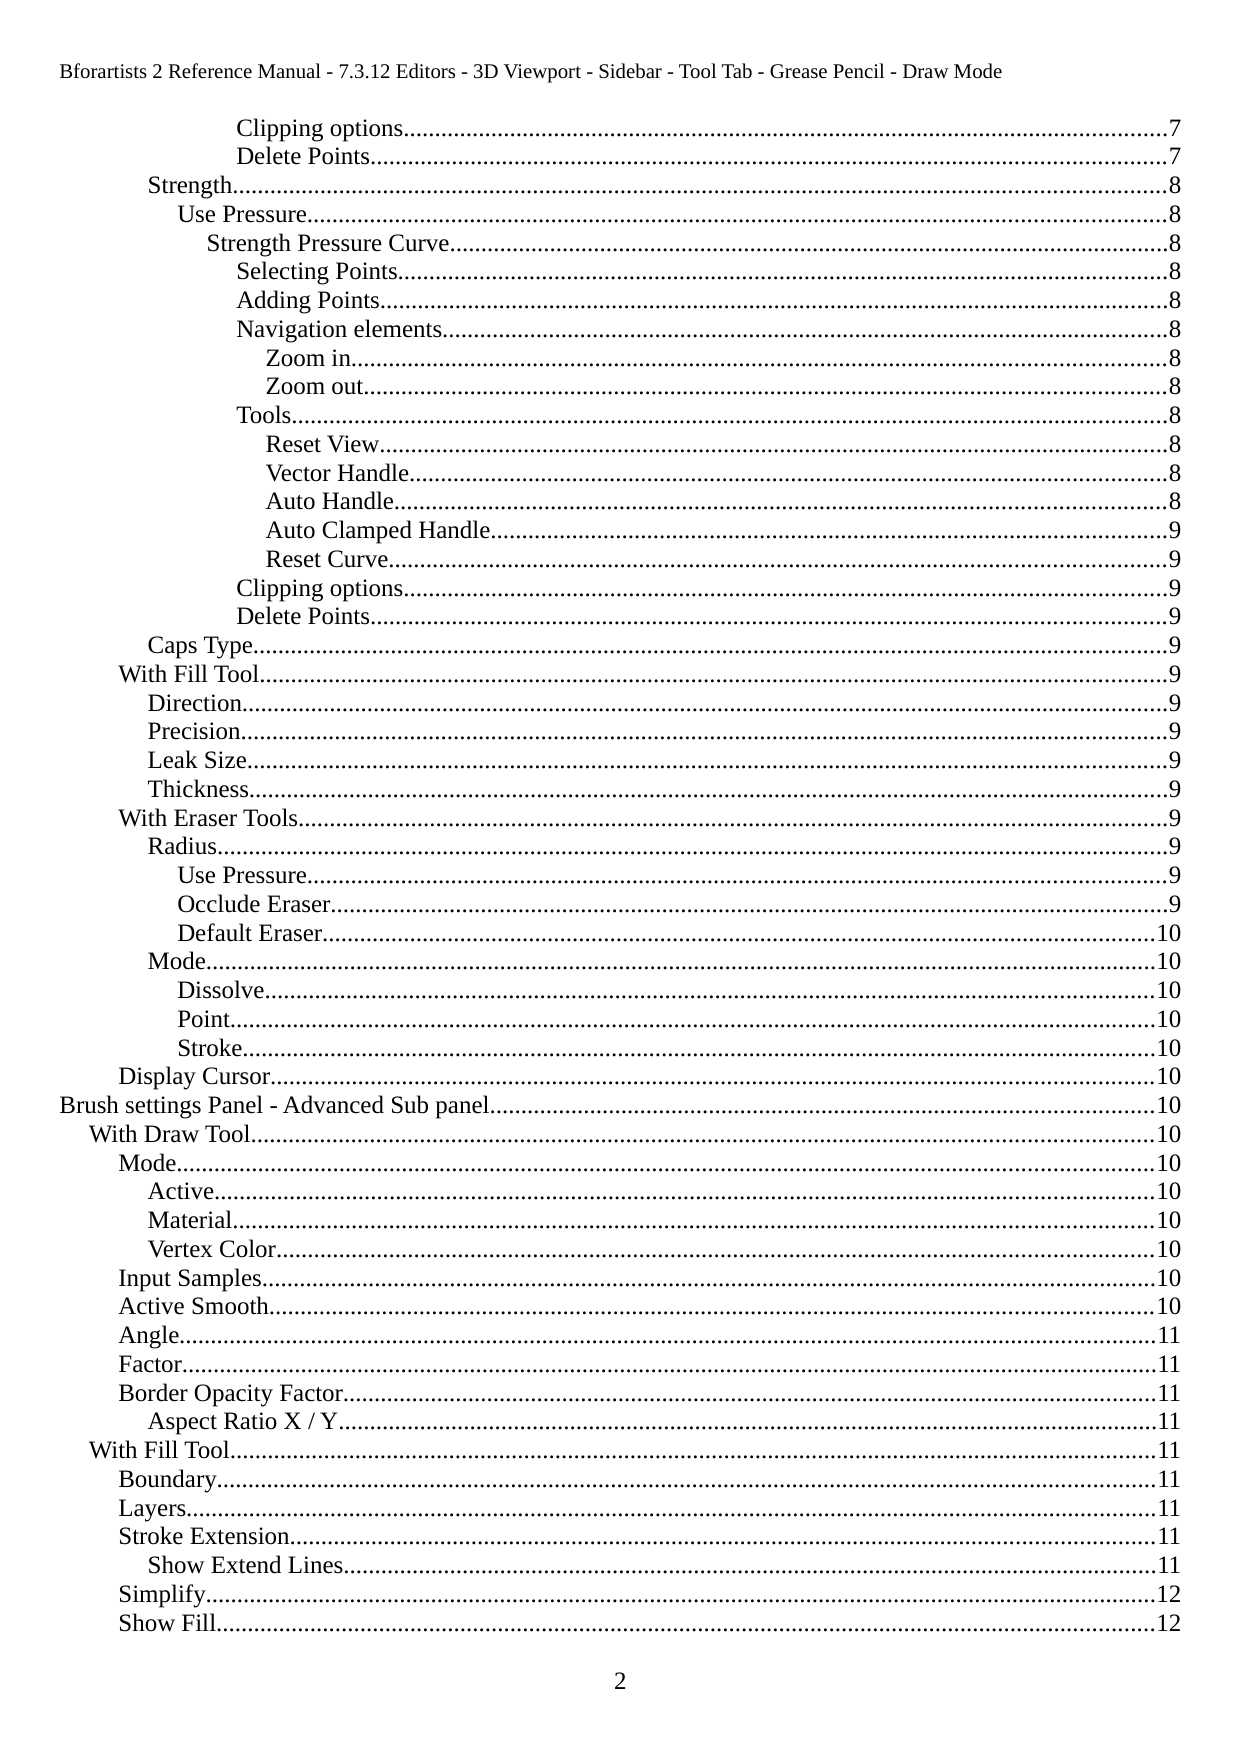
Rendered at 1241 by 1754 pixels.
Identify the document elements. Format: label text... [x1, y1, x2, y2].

text Stroke 10 [177, 1033, 1181, 1061]
text Auto Handle 8 [265, 486, 1181, 515]
text Factor 11 [118, 1349, 1181, 1378]
text Delete Points 9 [236, 601, 1181, 630]
text Tools 8 [236, 400, 1181, 429]
text With Eraser Tools 9 [118, 803, 1181, 831]
text Zoom in 8 [265, 343, 1181, 371]
text Display Cursor 10 [118, 1061, 1181, 1090]
text Reset Curve 9 [265, 544, 1181, 573]
text Default Eraser 10 [177, 918, 1181, 946]
text Stroke Extension 11 [118, 1521, 1181, 1550]
text Mode 10 [118, 1148, 1181, 1176]
text Selecting Points 8 [236, 256, 1181, 285]
text Input Samples 10 [118, 1263, 1181, 1291]
text With Fill Tool 9 [118, 659, 1181, 688]
text Point 10 [177, 1004, 1181, 1033]
text Clipping options 9 [236, 573, 1181, 601]
text Leak Size 9 [147, 745, 1181, 774]
text Precision 9 [147, 716, 1181, 745]
text Occlude Eraser 9 [177, 889, 1181, 918]
text Aspect Ratio X / Y 11 [147, 1406, 1181, 1435]
text Angle 11 [118, 1320, 1181, 1349]
text Boundary 11 [118, 1464, 1181, 1493]
text Mode 10 [147, 946, 1181, 975]
text Layers 11 [118, 1493, 1181, 1521]
text Thickness 9 [147, 774, 1181, 803]
text Zoom out 8 [265, 371, 1181, 400]
text Material 10 [147, 1205, 1181, 1234]
text Radius 9 [147, 831, 1181, 860]
text Adding Points 8 [236, 285, 1181, 314]
text With Draw Tool 10 [88, 1119, 1181, 1148]
text Active Smooth 10 [118, 1291, 1181, 1320]
text Show Extend Lines 11 [147, 1550, 1181, 1579]
text Auto Clamped Handle 9 [265, 515, 1181, 544]
text Reset View 8 [265, 429, 1181, 458]
text Dissolve 10 [177, 975, 1181, 1004]
text Border Opacity Factor 11 [118, 1378, 1181, 1406]
text Direction 9 [147, 688, 1181, 716]
text Vertex Color 10 [147, 1234, 1181, 1263]
text Show Fill 12 [118, 1608, 1181, 1636]
text Use Pressure 8 [177, 199, 1181, 228]
text Brush settings Panel - Advanced Sub panel 10 [59, 1090, 1181, 1119]
text Caps Type 9 [147, 630, 1181, 659]
text With Fill Tool 11 [88, 1435, 1181, 1464]
text Navigation elements 8 [236, 314, 1181, 343]
text Vector Handle 8 [265, 458, 1181, 486]
text Strength Pressure Curve 8 [206, 228, 1181, 256]
text Strength 8 [147, 170, 1181, 199]
text Active 10 [147, 1176, 1181, 1205]
text Simplify 12 [118, 1579, 1181, 1608]
text Clipping options 7 [236, 113, 1181, 141]
text Delete Points 7 [236, 141, 1181, 170]
text Use Pressure 9 [177, 860, 1181, 889]
